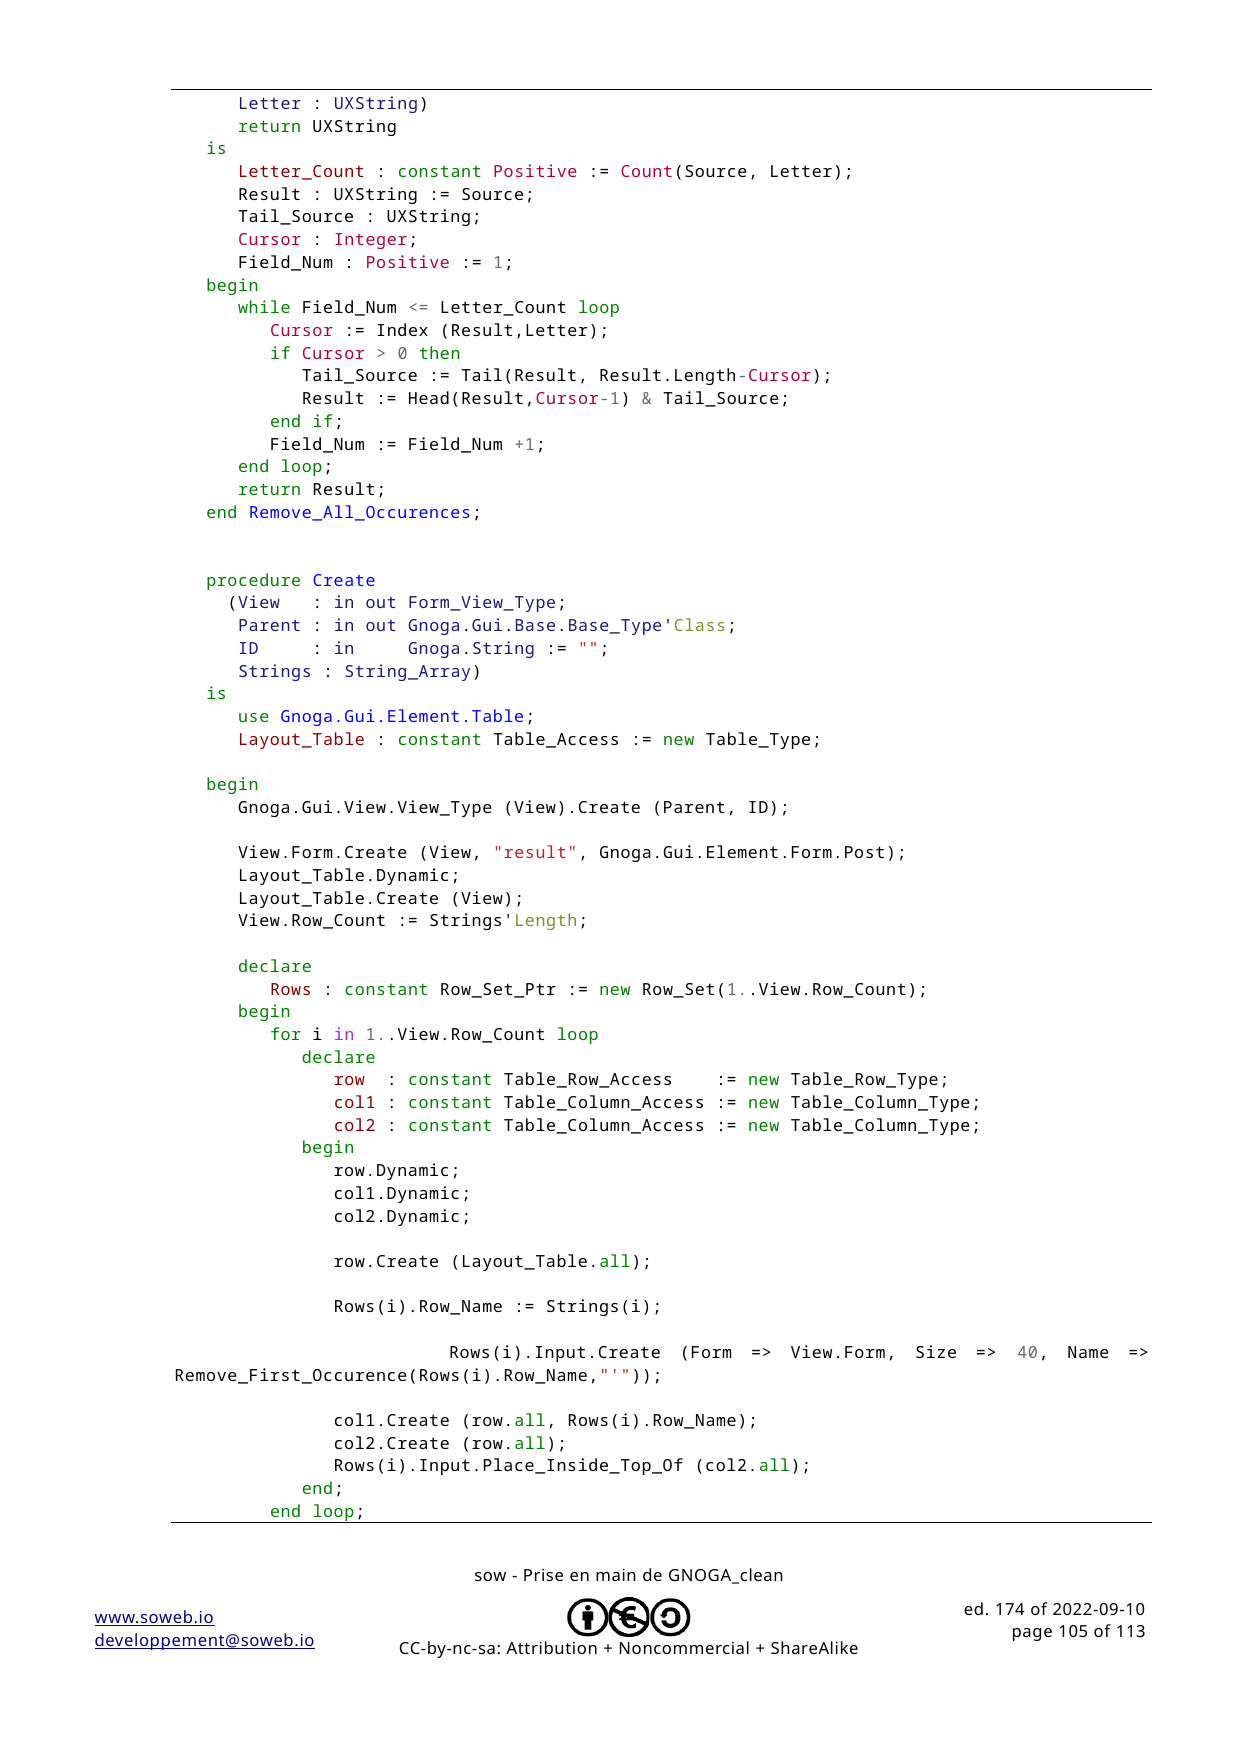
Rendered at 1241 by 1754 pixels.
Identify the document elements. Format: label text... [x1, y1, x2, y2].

list is [171, 134, 1152, 157]
list end; [171, 1474, 1152, 1496]
picture [566, 1597, 691, 1637]
list Result : UXString := Source; [171, 179, 1152, 202]
list return Result; [171, 474, 1152, 497]
list row : constant Table_Row_Access := new Table_Row_Type; [171, 1065, 1152, 1088]
list end if; [171, 406, 1152, 429]
list procedure Create [171, 565, 1152, 588]
list end loop; [171, 1496, 1152, 1522]
list (View : in out Form_View_Type; [171, 588, 1152, 611]
list begin [171, 770, 1152, 792]
list Tail_Source : UXString; [171, 202, 1152, 225]
list Rows(i).Input.Place_Inside_Top_Of (col2.all); [171, 1451, 1152, 1474]
list Field_Num : Positive := 1; [171, 247, 1152, 270]
list row.Dynamic; [171, 1156, 1152, 1178]
list col1 : constant Table_Column_Access := new Table_Column_Type; [171, 1088, 1152, 1110]
list while Field_Num <= Letter_Count loop [171, 293, 1152, 316]
list Layout_Table.Dynamic; [171, 861, 1152, 883]
list Letter : UXString) [171, 90, 1152, 111]
list Cursor := Index (Result,Letter); [171, 316, 1152, 338]
list if Cursor > 0 then [171, 338, 1152, 361]
list col2.Dynamic; [171, 1201, 1152, 1227]
list declare [171, 1042, 1152, 1065]
list Rows(i).Row_Name := Strings(i); [171, 1292, 1152, 1318]
list View.Row_Count := Strings'Length; [171, 906, 1152, 932]
list Result := Head(Result,Cursor-1) & Tail_Source; [171, 384, 1152, 406]
list return UXString [171, 111, 1152, 134]
list col2.Create (row.all); [171, 1428, 1152, 1451]
list is [171, 679, 1152, 702]
list View.Form.Create (View, "result", Gnoga.Gui.Element.Form.Post); [171, 838, 1152, 861]
list Strings : String_Array) [171, 656, 1152, 679]
list Rows(i).Input.Create (Form => View.Form, Size => 40, Name => Remove_First_Occurence(Rows(i).Row_Name,"'")); [171, 1337, 1152, 1386]
list Tail_Source := Tail(Result, Result.Length-Cursor); [171, 361, 1152, 384]
list Cursor : Integer; [171, 225, 1152, 247]
list for i in 1..View.Row_Count loop [171, 1019, 1152, 1042]
list col1.Create (row.all, Rows(i).Row_Name); [171, 1406, 1152, 1428]
list Layout_Table.Create (View); [171, 883, 1152, 906]
list Field_Num := Field_Num +1; [171, 429, 1152, 452]
list begin [171, 270, 1152, 293]
list Layout_Table : constant Table_Access := new Table_Type; [171, 724, 1152, 750]
list declare [171, 951, 1152, 974]
list end loop; [171, 452, 1152, 474]
list Letter_Count : constant Positive := Count(Source, Letter); [171, 157, 1152, 179]
list Parent : in out Gnoga.Gui.Base.Base_Type'Class; [171, 611, 1152, 633]
list ID : in Gnoga.String := ""; [171, 633, 1152, 656]
list begin [171, 1133, 1152, 1156]
list Gnoga.Gui.View.View_Type (View).Create (Parent, ID); [171, 792, 1152, 818]
list Rows : constant Row_Set_Ptr := new Row_Set(1..View.Row_Count); [171, 974, 1152, 997]
list row.Create (Layout_Table.all); [171, 1247, 1152, 1272]
list col2 : constant Table_Column_Access := new Table_Column_Type; [171, 1110, 1152, 1133]
list col1.Dynamic; [171, 1178, 1152, 1201]
list begin [171, 997, 1152, 1023]
list use Gnoga.Gui.Element.Table; [171, 702, 1152, 724]
list end Remove_All_Occurences; [171, 497, 1152, 523]
